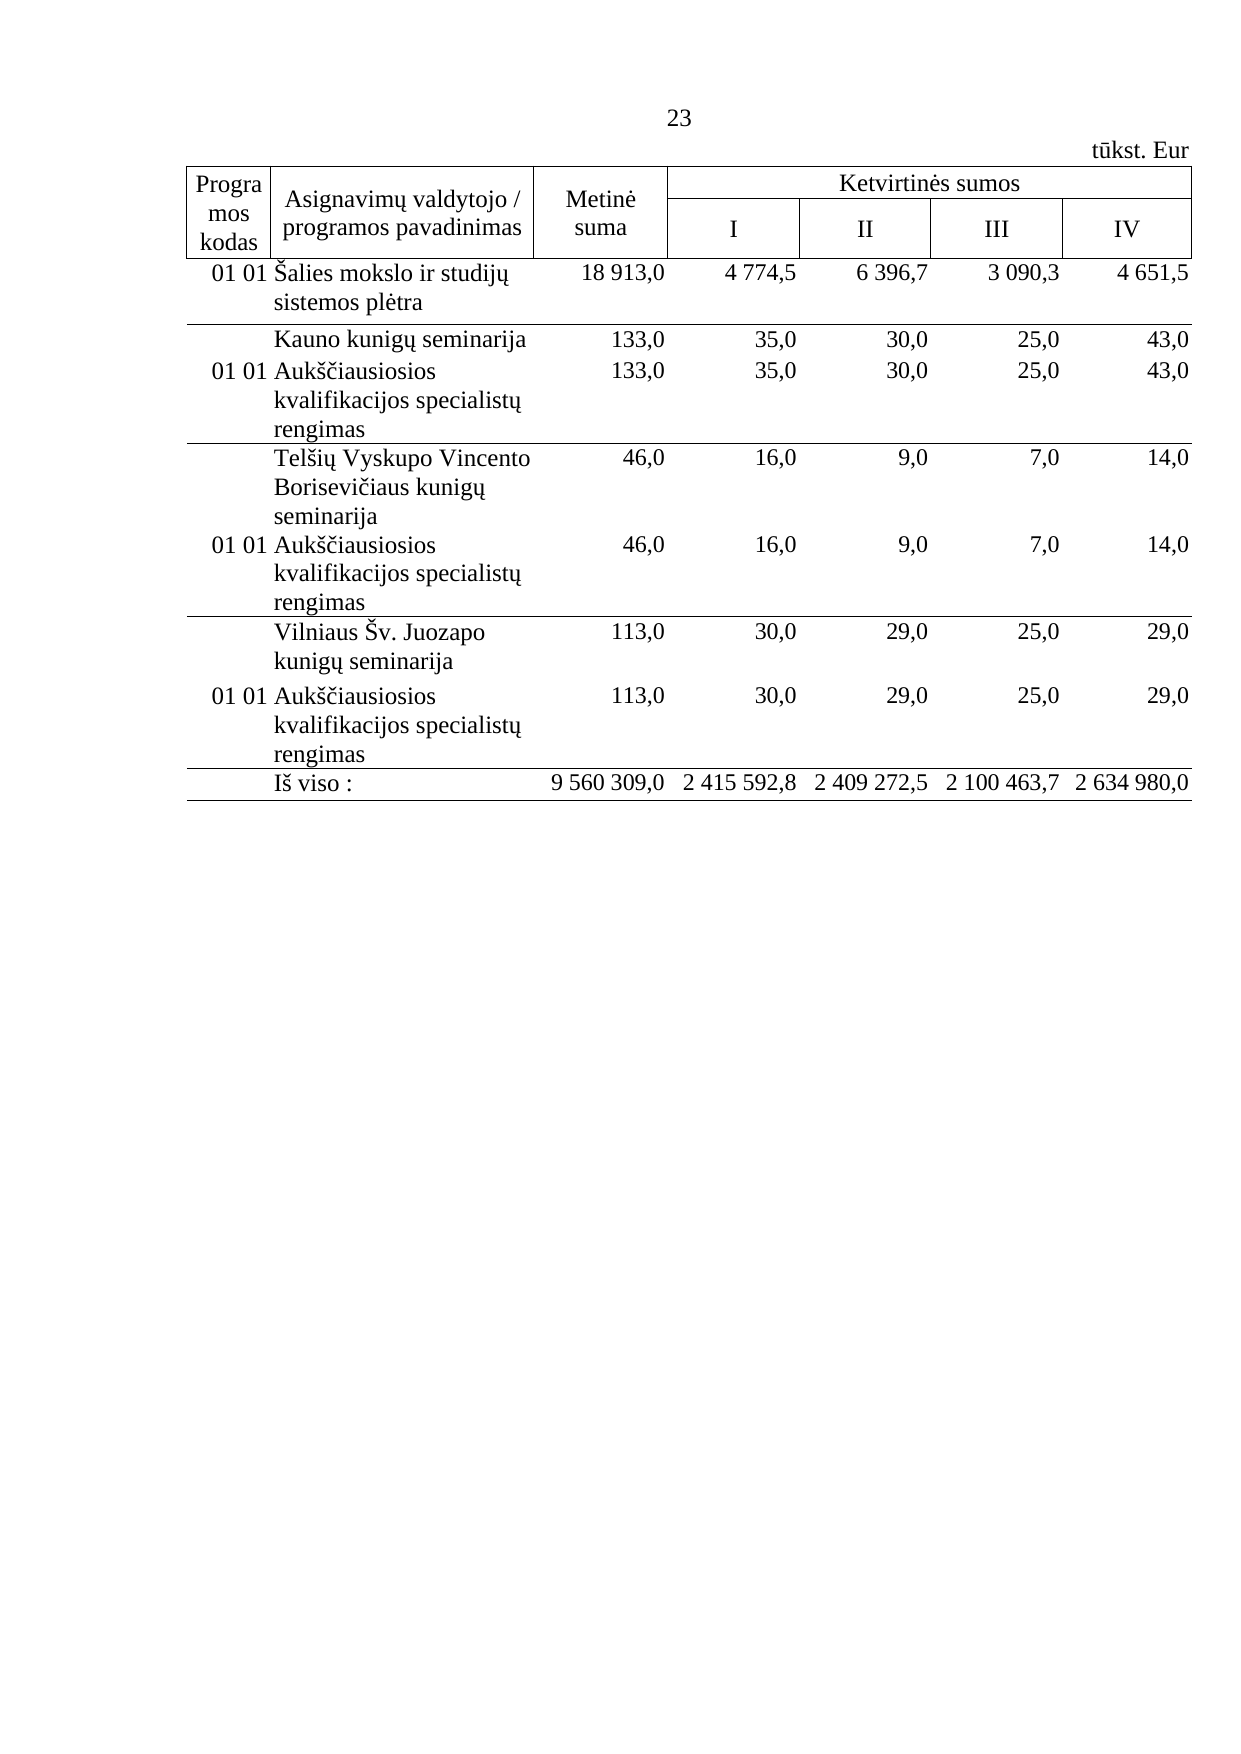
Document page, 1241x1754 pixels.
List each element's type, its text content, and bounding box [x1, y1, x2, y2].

table_cell 01 01 [187, 356, 271, 442]
table_cell Asignavimų valdytojo / programos pavadinimas [271, 167, 533, 258]
table_cell 133,0 [534, 356, 667, 442]
table_cell 46,0 [534, 444, 667, 530]
table_cell III [931, 199, 1062, 258]
table_cell 29,0 [1062, 681, 1192, 767]
table_cell [187, 769, 271, 800]
table_header [931, 133, 1062, 166]
table_cell 2 415 592,8 [668, 769, 799, 800]
table_cell [187, 325, 271, 356]
table_cell 25,0 [931, 356, 1062, 442]
table_cell 30,0 [799, 325, 931, 356]
table_cell IV [1063, 199, 1191, 258]
table_header [668, 133, 799, 166]
table_cell 43,0 [1062, 325, 1192, 356]
table_cell 133,0 [534, 325, 667, 356]
table_cell 2 634 980,0 [1062, 769, 1192, 800]
table_cell Programos kodas [187, 167, 270, 258]
table_cell 30,0 [799, 356, 931, 442]
table_cell 46,0 [534, 530, 667, 616]
table_cell 4 774,5 [668, 259, 799, 323]
table_cell 25,0 [931, 681, 1062, 767]
table_cell Ketvirtinės sumos [668, 167, 1191, 198]
table_cell 01 01 [187, 259, 271, 323]
table_cell 35,0 [668, 356, 799, 442]
table_cell Aukščiausiosios kvalifikacijos specialistų rengimas [271, 356, 534, 442]
table_cell 9 560 309,0 [534, 769, 667, 800]
table_header [271, 133, 534, 166]
table_cell [187, 617, 271, 681]
table_cell 25,0 [931, 325, 1062, 356]
table_cell Vilniaus Šv. Juozapo kunigų seminarija [271, 617, 534, 681]
table_cell Iš viso : [271, 769, 534, 800]
table_cell 16,0 [668, 444, 799, 530]
table_cell 2 100 463,7 [931, 769, 1062, 800]
table_cell 7,0 [931, 444, 1062, 530]
table_cell Šalies mokslo ir studijų sistemos plėtra [271, 259, 534, 323]
table_cell 30,0 [668, 681, 799, 767]
table_cell 6 396,7 [799, 259, 931, 323]
table_cell 2 409 272,5 [799, 769, 931, 800]
table_header [187, 133, 271, 166]
table_cell 16,0 [668, 530, 799, 616]
table_cell 113,0 [534, 681, 667, 767]
table_cell 43,0 [1062, 356, 1192, 442]
table_cell I [668, 199, 799, 258]
table_cell 113,0 [534, 617, 667, 681]
table_cell 35,0 [668, 325, 799, 356]
table_cell 01 01 [187, 530, 271, 616]
table_cell 29,0 [799, 681, 931, 767]
table_cell 7,0 [931, 530, 1062, 616]
table_header [534, 133, 667, 166]
table_cell II [800, 199, 930, 258]
table_cell 9,0 [799, 444, 931, 530]
table_cell Kauno kunigų seminarija [271, 325, 534, 356]
table_cell 14,0 [1062, 444, 1192, 530]
table_cell 25,0 [931, 617, 1062, 681]
table_cell Aukščiausiosios kvalifikacijos specialistų rengimas [271, 530, 534, 616]
table_cell 18 913,0 [534, 259, 667, 323]
table_cell 4 651,5 [1062, 259, 1192, 323]
table_cell [187, 444, 271, 530]
table_cell Telšių Vyskupo Vincento Borisevičiaus kunigų seminarija [271, 444, 534, 530]
table_cell 29,0 [799, 617, 931, 681]
table_header tūkst. Eur [1062, 133, 1192, 166]
table_cell 3 090,3 [931, 259, 1062, 323]
table_cell Aukščiausiosios kvalifikacijos specialistų rengimas [271, 681, 534, 767]
table_cell Metinė suma [534, 167, 667, 258]
table_header [799, 133, 931, 166]
table_cell 01 01 [187, 681, 271, 767]
table_cell 29,0 [1062, 617, 1192, 681]
table_cell 9,0 [799, 530, 931, 616]
table_cell 30,0 [668, 617, 799, 681]
table_cell 14,0 [1062, 530, 1192, 616]
